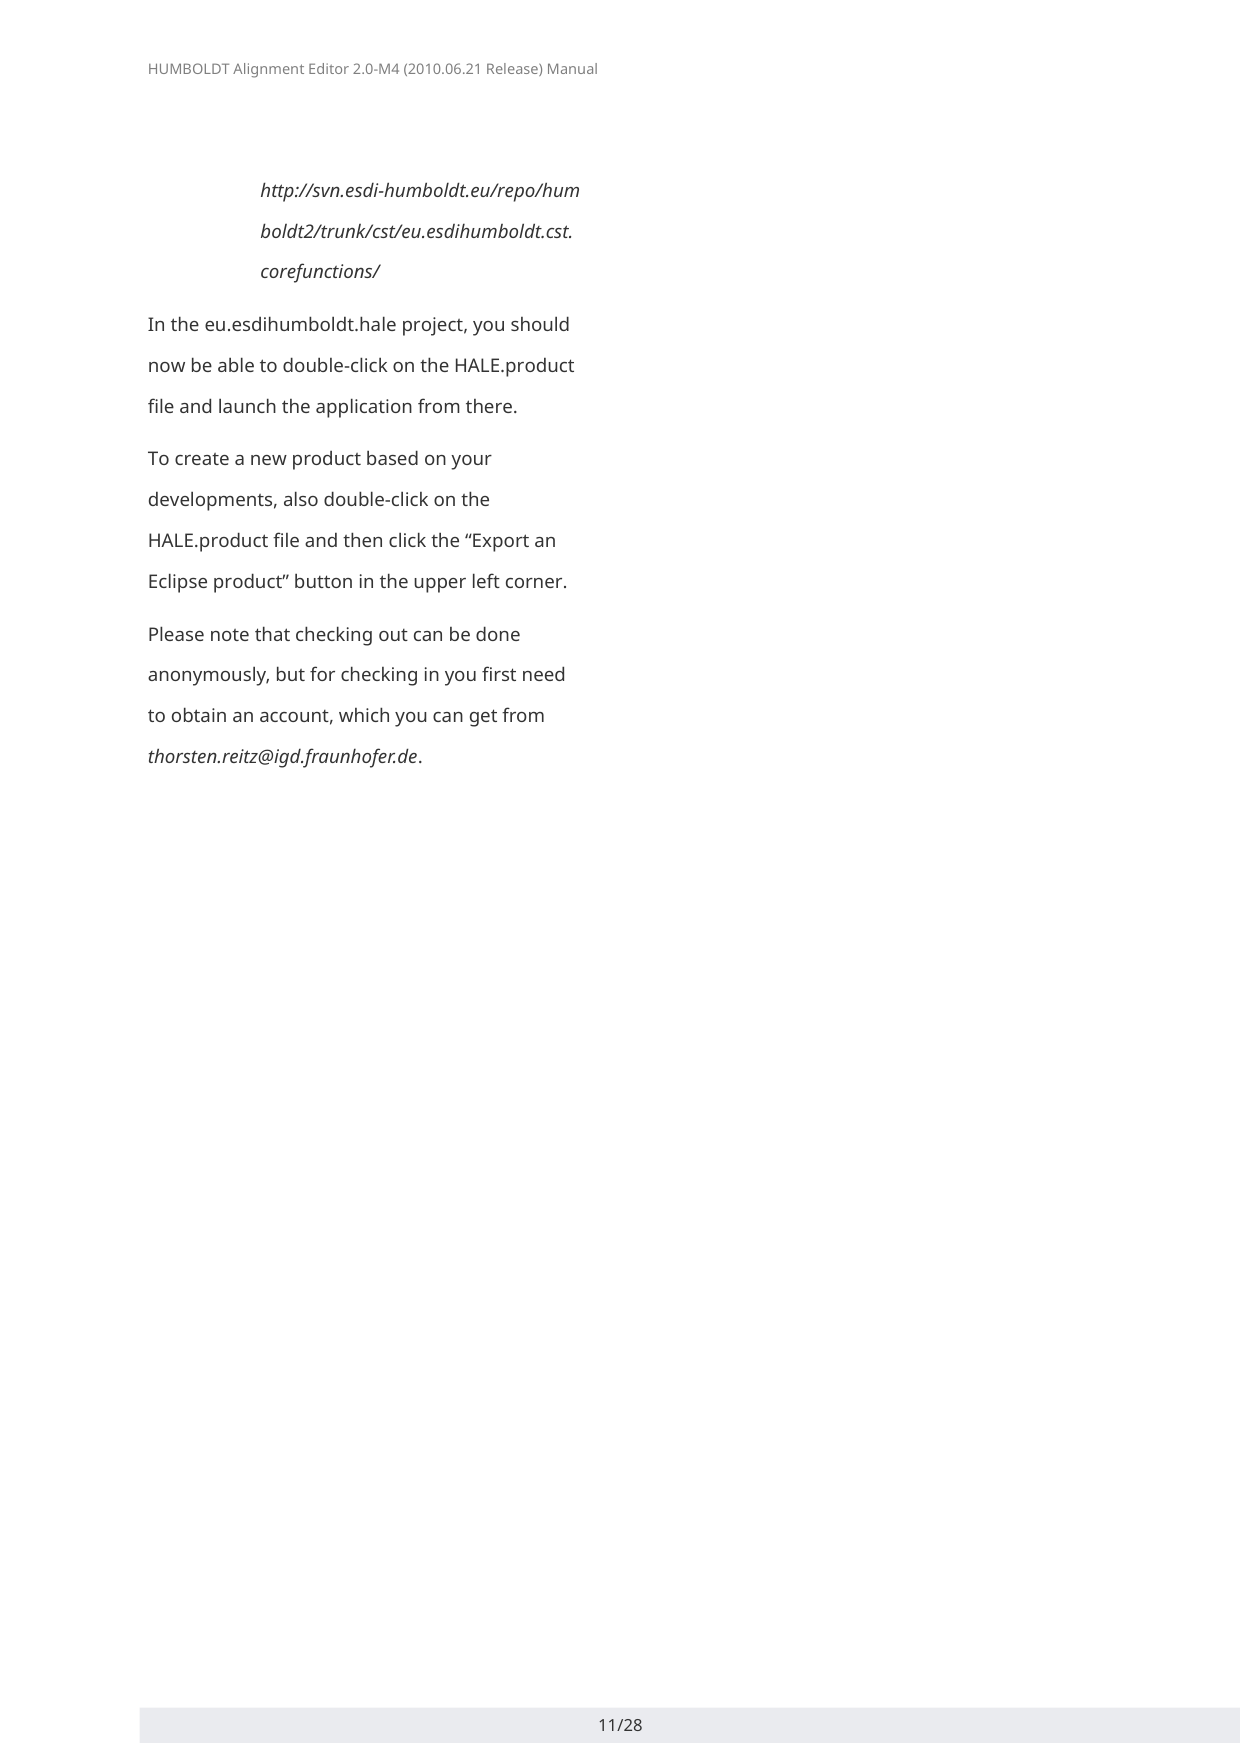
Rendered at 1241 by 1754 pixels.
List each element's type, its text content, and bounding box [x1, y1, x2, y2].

list http://svn.esdi-humboldt.eu/repo/humboldt2/trunk/cst/eu.esdihumboldt.cst.corefunctions/ [223, 177, 583, 284]
text In the eu.esdihumboldt.hale project, you should now be able to double-click on the HALE.product file and launch the application from there. [148, 311, 583, 419]
text Please note that checking out can be done anonymously, but for checking in you first need to obtain an account, which you can get from thorsten.reitz@igd.fraunhofer.de. [148, 621, 583, 769]
text To create a new product based on your developments, also double-click on the HALE.product file and then click the “Export an Eclipse product” button in the upper left corner. [148, 446, 583, 594]
